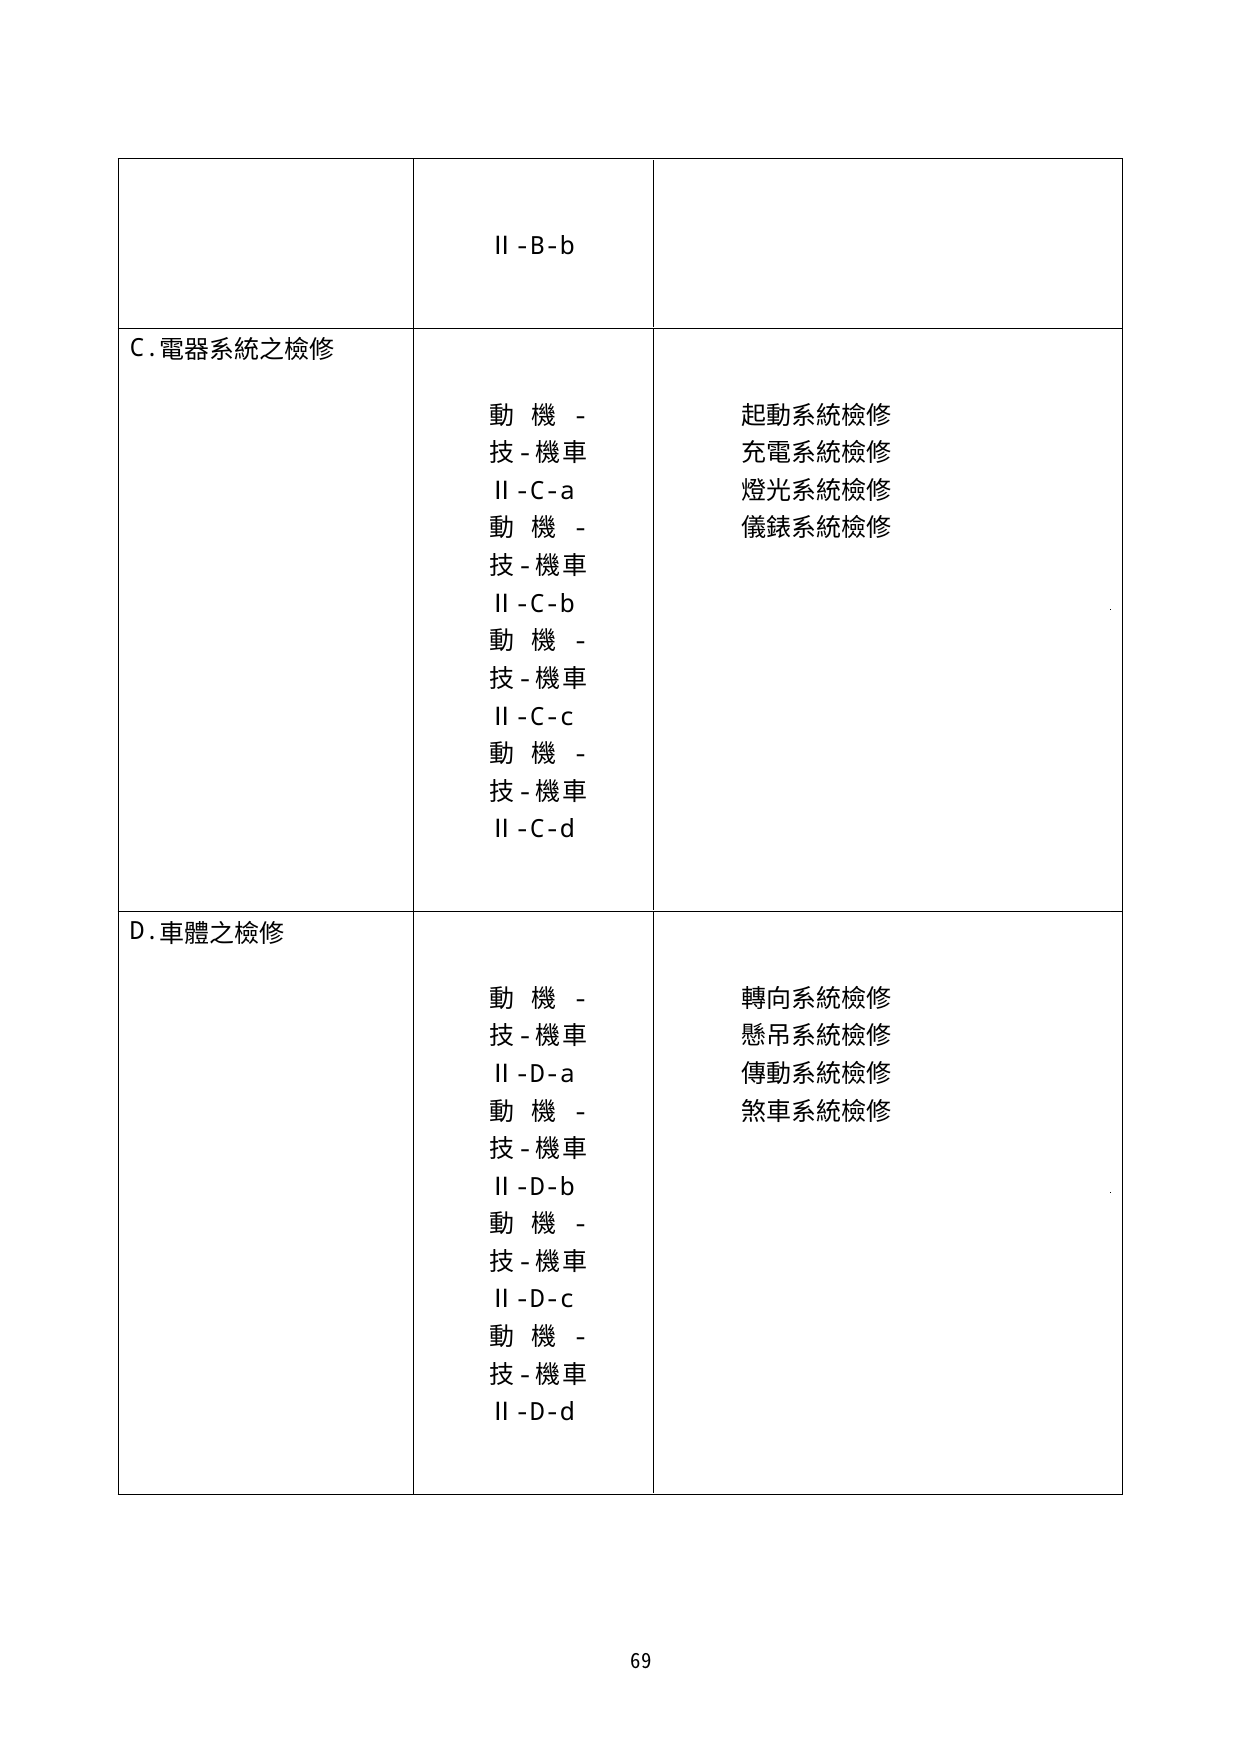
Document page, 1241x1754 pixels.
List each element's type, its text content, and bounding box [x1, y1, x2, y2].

table_cell 起動系統檢修 充電系統檢修 燈光系統檢修 儀錶系統檢修 [665, 329, 1122, 911]
table_cell Ⅱ-B-b [425, 160, 652, 327]
table_cell 動機-技-機車Ⅱ-D-a 動機-技-機車Ⅱ-D-b 動機-技-機車Ⅱ-D-c 動機-技-機車Ⅱ-D-d [425, 913, 652, 1493]
table_cell 動機-技-機車Ⅱ-C-a 動機-技-機車Ⅱ-C-b 動機-技-機車Ⅱ-C-c 動機-技-機車Ⅱ-C-d [425, 330, 652, 910]
table_cell [414, 159, 424, 328]
table_cell [119, 159, 413, 328]
table_cell D.車體之檢修 [119, 912, 413, 1494]
table_cell [665, 159, 1122, 328]
table_cell [414, 329, 424, 911]
table_cell C.電器系統之檢修 [119, 329, 413, 911]
table_cell [414, 912, 424, 1494]
table_cell 轉向系統檢修 懸吊系統檢修 傳動系統檢修 煞車系統檢修 [665, 912, 1122, 1494]
table_cell [653, 329, 664, 911]
table_cell [653, 912, 664, 1494]
table_cell [653, 159, 664, 328]
